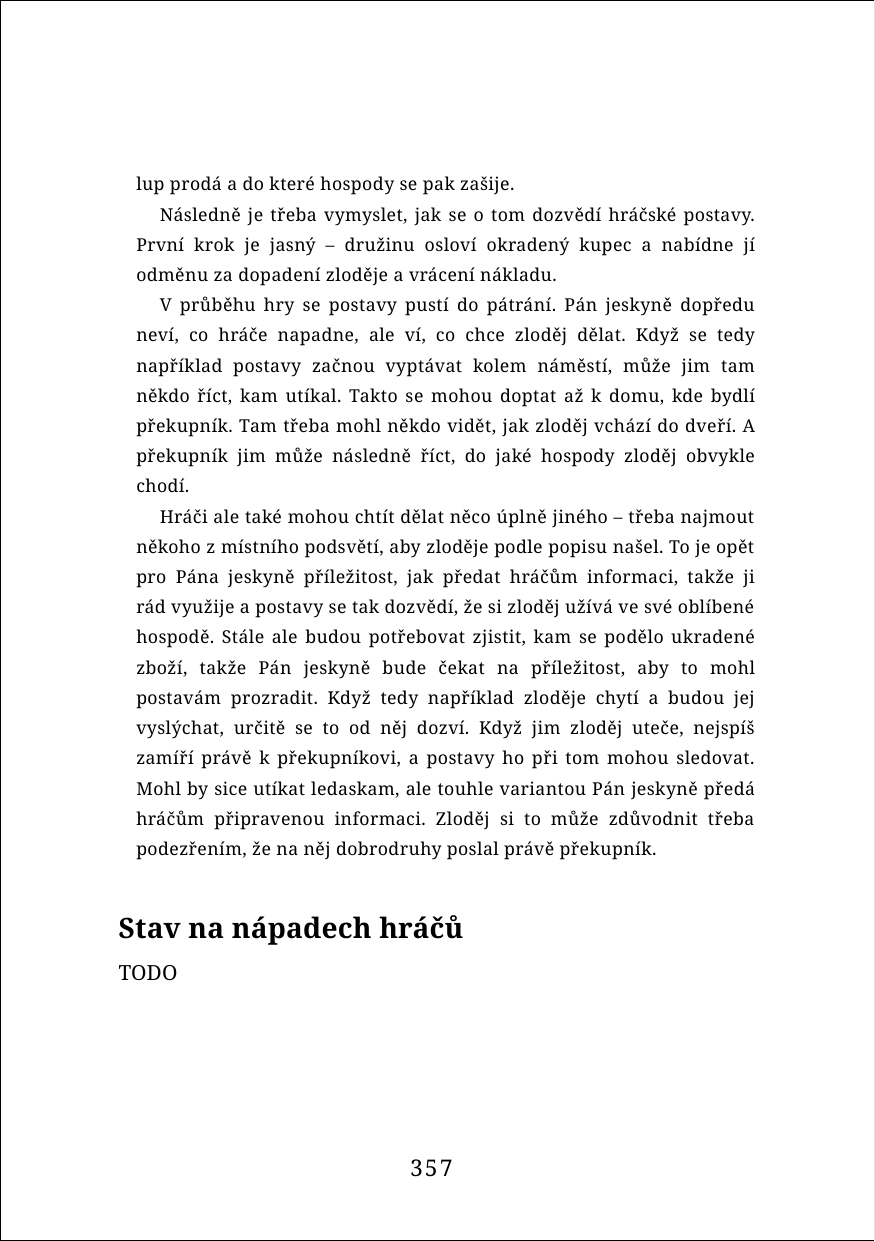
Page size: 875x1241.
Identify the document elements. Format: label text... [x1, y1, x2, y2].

text TODO [118, 958, 756, 986]
subtitle Stav na nápadech hráčů [118, 908, 756, 946]
text lup prodá a do které hospody se pak zašije. Následně je třeba vymyslet, jak se o tom dozvědí hráčské postavy. První krok je jasný – družinu osloví okradený kupec a nabídne jí odměnu za dopadení zloděje a vrácení nákladu. V průběhu hry se postavy pustí do pátrání. Pán jeskyně dopředu neví, co hráče napadne, ale ví, co chce zloděj dělat. Když se tedy například postavy začnou vyptávat kolem náměstí, může jim tam někdo říct, kam utíkal. Takto se mohou doptat až k domu, kde bydlí překupník. Tam třeba mohl někdo vidět, jak zloděj vchází do dveří. A překupník jim může následně říct, do jaké hospody zloděj obvykle chodí. Hráči ale také mohou chtít dělat něco úplně jiného – třeba najmout někoho z místního podsvětí, aby zloděje podle popisu našel. To je opět pro Pána jeskyně příležitost, jak předat hráčům informaci, takže ji rád využije a postavy se tak dozvědí, že si zloděj užívá ve své oblíbené hospodě. Stále ale budou potřebovat zjistit, kam se podělo ukradené zboží, takže Pán jeskyně bude čekat na příležitost, aby to mohl postavám prozradit. Když tedy například zloděje chytí a budou jej vyslýchat, určitě se to od něj dozví. Když jim zloděj uteče, nejspíš zamíří právě k překupníkovi, a postavy ho při tom mohou sledovat. Mohl by sice utíkat ledaskam, ale touhle variantou Pán jeskyně předá hráčům připravenou informaci. Zloděj si to může zdůvodnit třeba podezřením, že na něj dobrodruhy poslal právě překupník. [136, 172, 756, 861]
